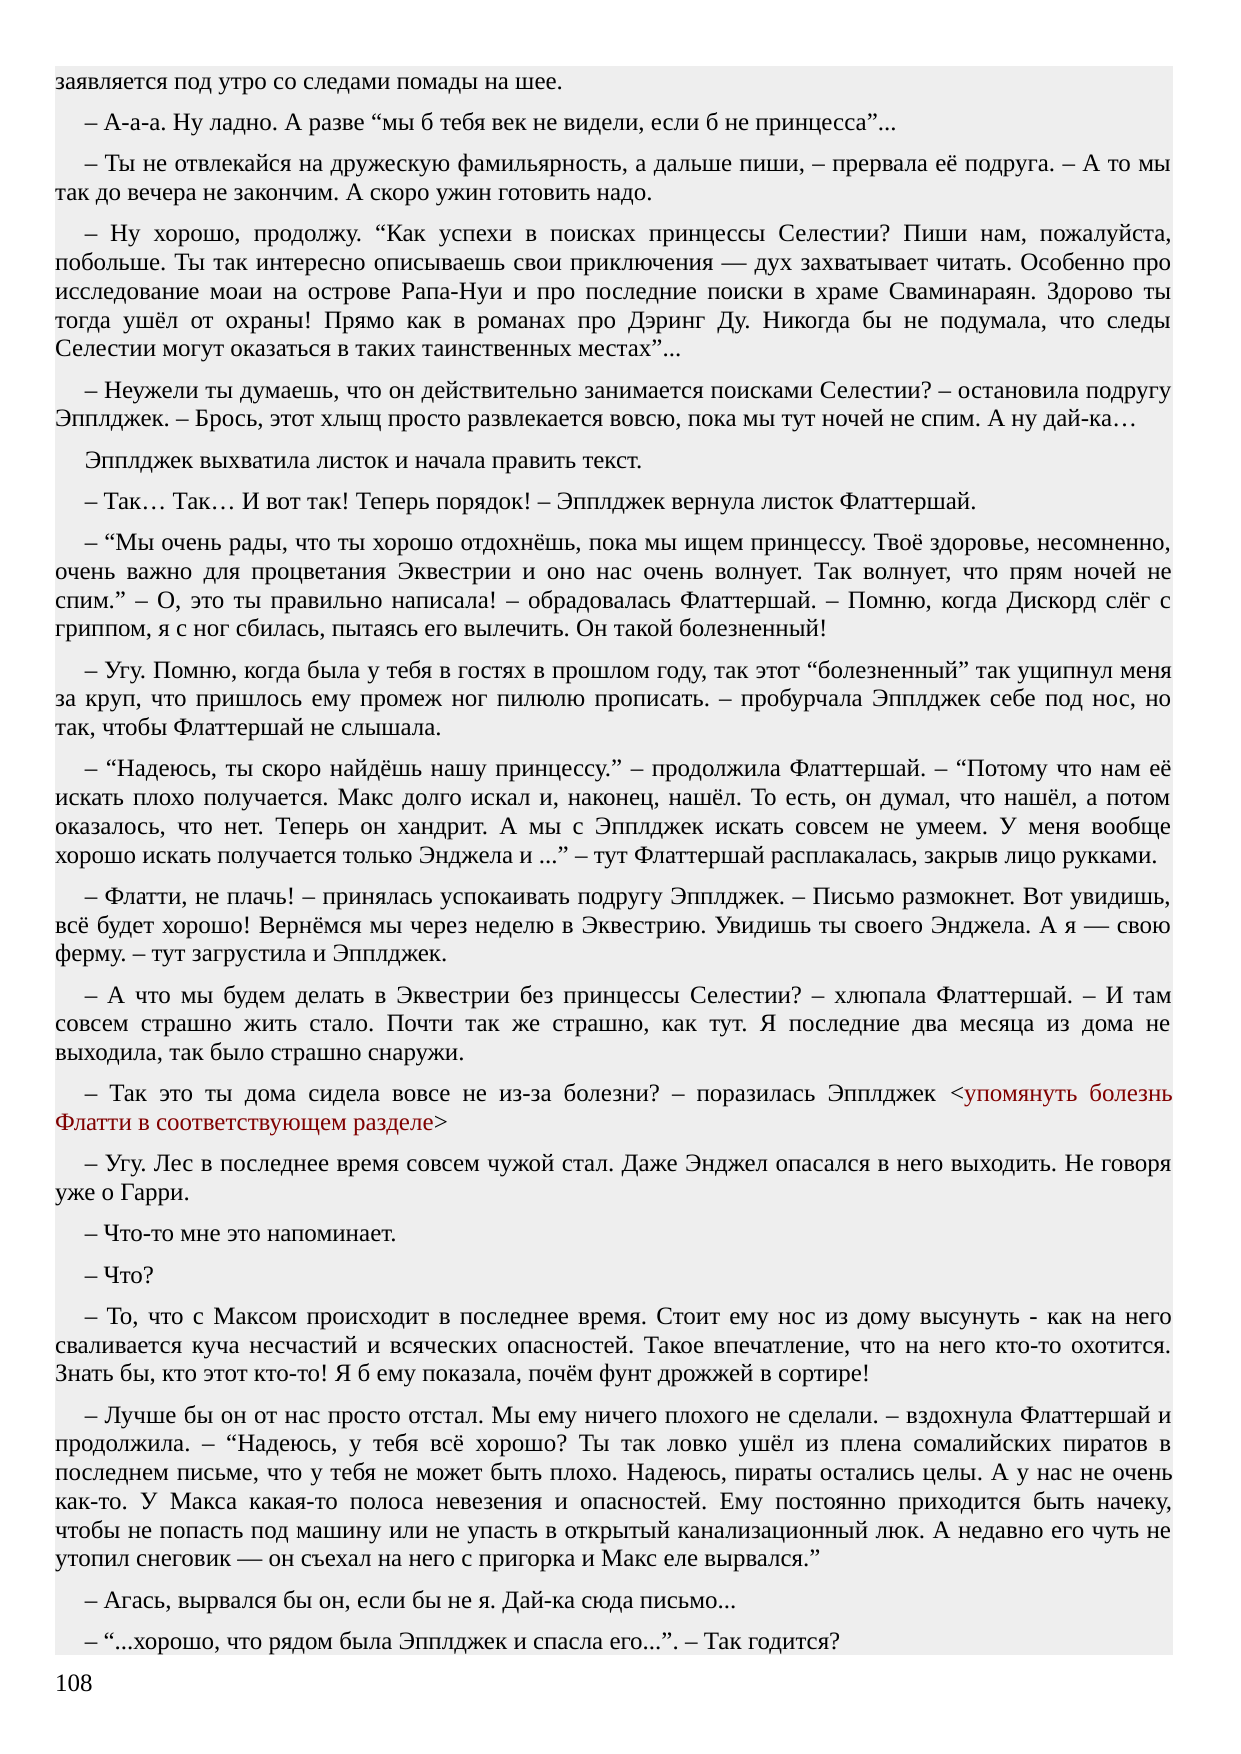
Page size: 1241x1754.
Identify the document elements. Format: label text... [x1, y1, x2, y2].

text Эпплджек выхватила листок и начала править текст. [55, 445, 1173, 473]
text – Ну хорошо, продолжу. “Как успехи в поисках принцессы Селестии? Пиши нам, пожалуйста, побольше. Ты так интересно описываешь свои приключения — дух захватывает читать. Особенно про исследование моаи на острове Рапа-Нуи и про последние поиски в храме Сваминараян. Здорово ты тогда ушёл от охраны! Прямо как в романах про Дэринг Ду. Никогда бы не подумала, что следы Селестии могут оказаться в таких таинственных местах”... [55, 218, 1173, 362]
text – Что-то мне это напоминает. [55, 1218, 1173, 1247]
text – То, что с Максом происходит в последнее время. Стоит ему нос из дому высунуть - как на него сваливается куча несчастий и всяческих опасностей. Такое впечатление, что на него кто-то охотится. Знать бы, кто этот кто-то! Я б ему показала, почём фунт дрожжей в сортире! [55, 1301, 1173, 1387]
text – А-а-а. Ну ладно. А разве “мы б тебя век не видели, если б не принцесса”... [55, 107, 1173, 136]
text заявляется под утро со следами помады на шее. [55, 66, 1173, 95]
text – Что? [55, 1260, 1173, 1288]
text – Лучше бы он от нас просто отстал. Мы ему ничего плохого не сделали. – вздохнула Флаттершай и продолжила. – “Надеюсь, у тебя всё хорошо? Ты так ловко ушёл из плена сомалийских пиратов в последнем письме, что у тебя не может быть плохо. Надеюсь, пираты остались целы. А у нас не очень как-то. У Макса какая-то полоса невезения и опасностей. Ему постоянно приходится быть начеку, чтобы не попасть под машину или не упасть в открытый канализационный люк. А недавно его чуть не утопил снеговик — он съехал на него с пригорка и Макс еле вырвался.” [55, 1400, 1173, 1572]
text – Флатти, не плачь! – принялась успокаивать подругу Эпплджек. – Письмо размокнет. Вот увидишь, всё будет хорошо! Вернёмся мы через неделю в Эквестрию. Увидишь ты своего Энджела. А я — свою ферму. – тут загрустила и Эпплджек. [55, 881, 1173, 967]
text – А что мы будем делать в Эквестрии без принцессы Селестии? – хлюпала Флаттершай. – И там совсем страшно жить стало. Почти так же страшно, как тут. Я последние два месяца из дома не выходила, так было страшно снаружи. [55, 980, 1173, 1066]
text – Агась, вырвался бы он, если бы не я. Дай-ка сюда письмо... [55, 1585, 1173, 1613]
text – “Надеюсь, ты скоро найдёшь нашу принцессу.” – продолжила Флаттершай. – “Потому что нам её искать плохо получается. Макс долго искал и, наконец, нашёл. То есть, он думал, что нашёл, а потом оказалось, что нет. Теперь он хандрит. А мы с Эпплджек искать совсем не умеем. У меня вообще хорошо искать получается только Энджела и ...” – тут Флаттершай расплакалась, закрыв лицо рукками. [55, 753, 1173, 868]
text – Угу. Помню, когда была у тебя в гостях в прошлом году, так этот “болезненный” так ущипнул меня за круп, что пришлось ему промеж ног пилюлю прописать. – пробурчала Эпплджек себе под нос, но так, чтобы Флаттершай не слышала. [55, 655, 1173, 741]
text – Неужели ты думаешь, что он действительно занимается поисками Селестии? – остановила подругу Эпплджек. – Брось, этот хлыщ просто развлекается вовсю, пока мы тут ночей не спим. А ну дай-ка… [55, 375, 1173, 432]
text – Ты не отвлекайся на дружескую фамильярность, а дальше пиши, – прервала её подруга. – А то мы так до вечера не закончим. А скоро ужин готовить надо. [55, 148, 1173, 206]
text – Так… Так… И вот так! Теперь порядок! – Эпплджек вернула листок Флаттершай. [55, 486, 1173, 515]
text – Так это ты дома сидела вовсе не из-за болезни? – поразилась Эпплджек <упомянуть болезнь Флатти в соответствующем разделе> [55, 1078, 1173, 1136]
text – “Мы очень рады, что ты хорошо отдохнёшь, пока мы ищем принцессу. Твоё здоровье, несомненно, очень важно для процветания Эквестрии и оно нас очень волнует. Так волнует, что прям ночей не спим.” – О, это ты правильно написала! – обрадовалась Флаттершай. – Помню, когда Дискорд слёг с гриппом, я с ног сбилась, пытаясь его вылечить. Он такой болезненный! [55, 527, 1173, 642]
text – “...хорошо, что рядом была Эпплджек и спасла его...”. – Так годится? [55, 1626, 1173, 1655]
text – Угу. Лес в последнее время совсем чужой стал. Даже Энджел опасался в него выходить. Не говоря уже о Гарри. [55, 1148, 1173, 1206]
